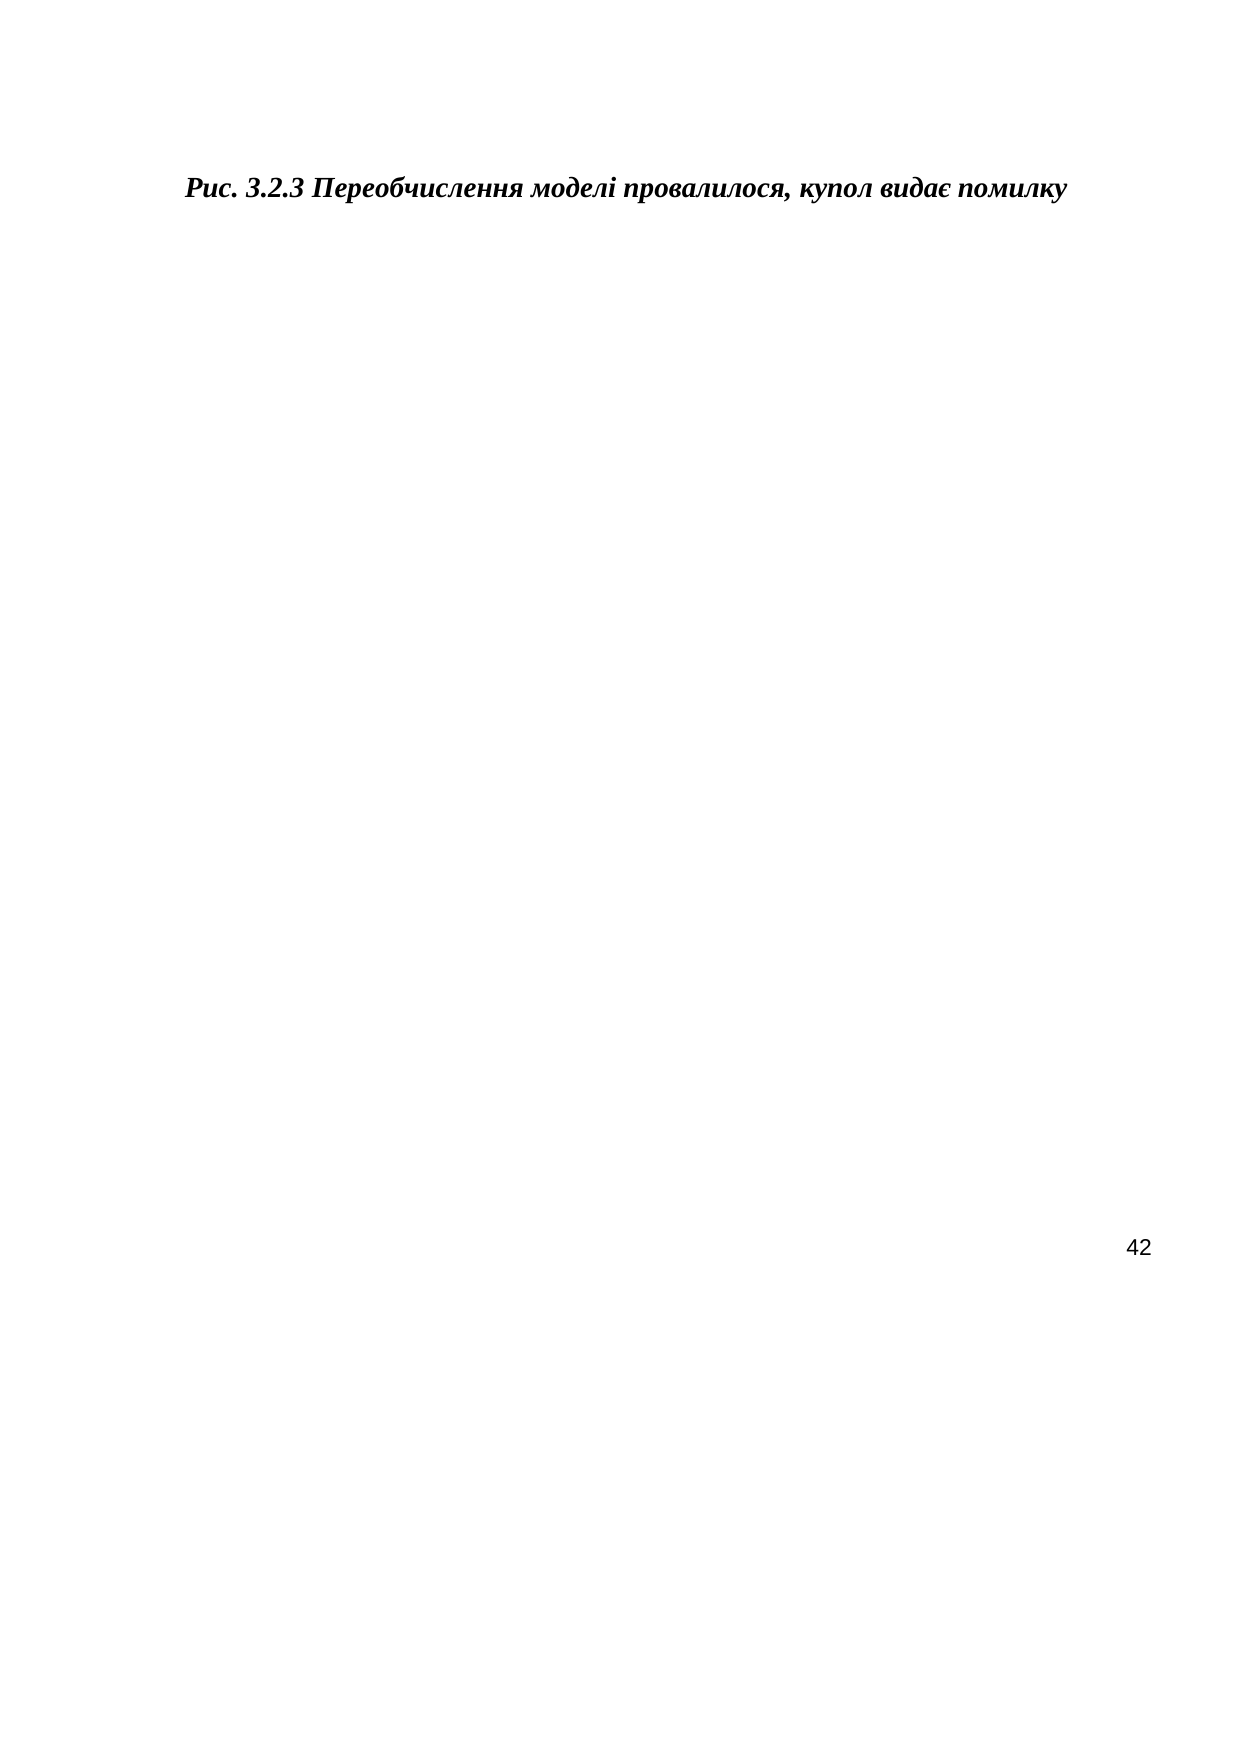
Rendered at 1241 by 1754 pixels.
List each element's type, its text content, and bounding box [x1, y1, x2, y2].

text Рис. 3.2.3 Переобчислення моделі провалилося, купол видає помилку [177, 171, 1152, 204]
